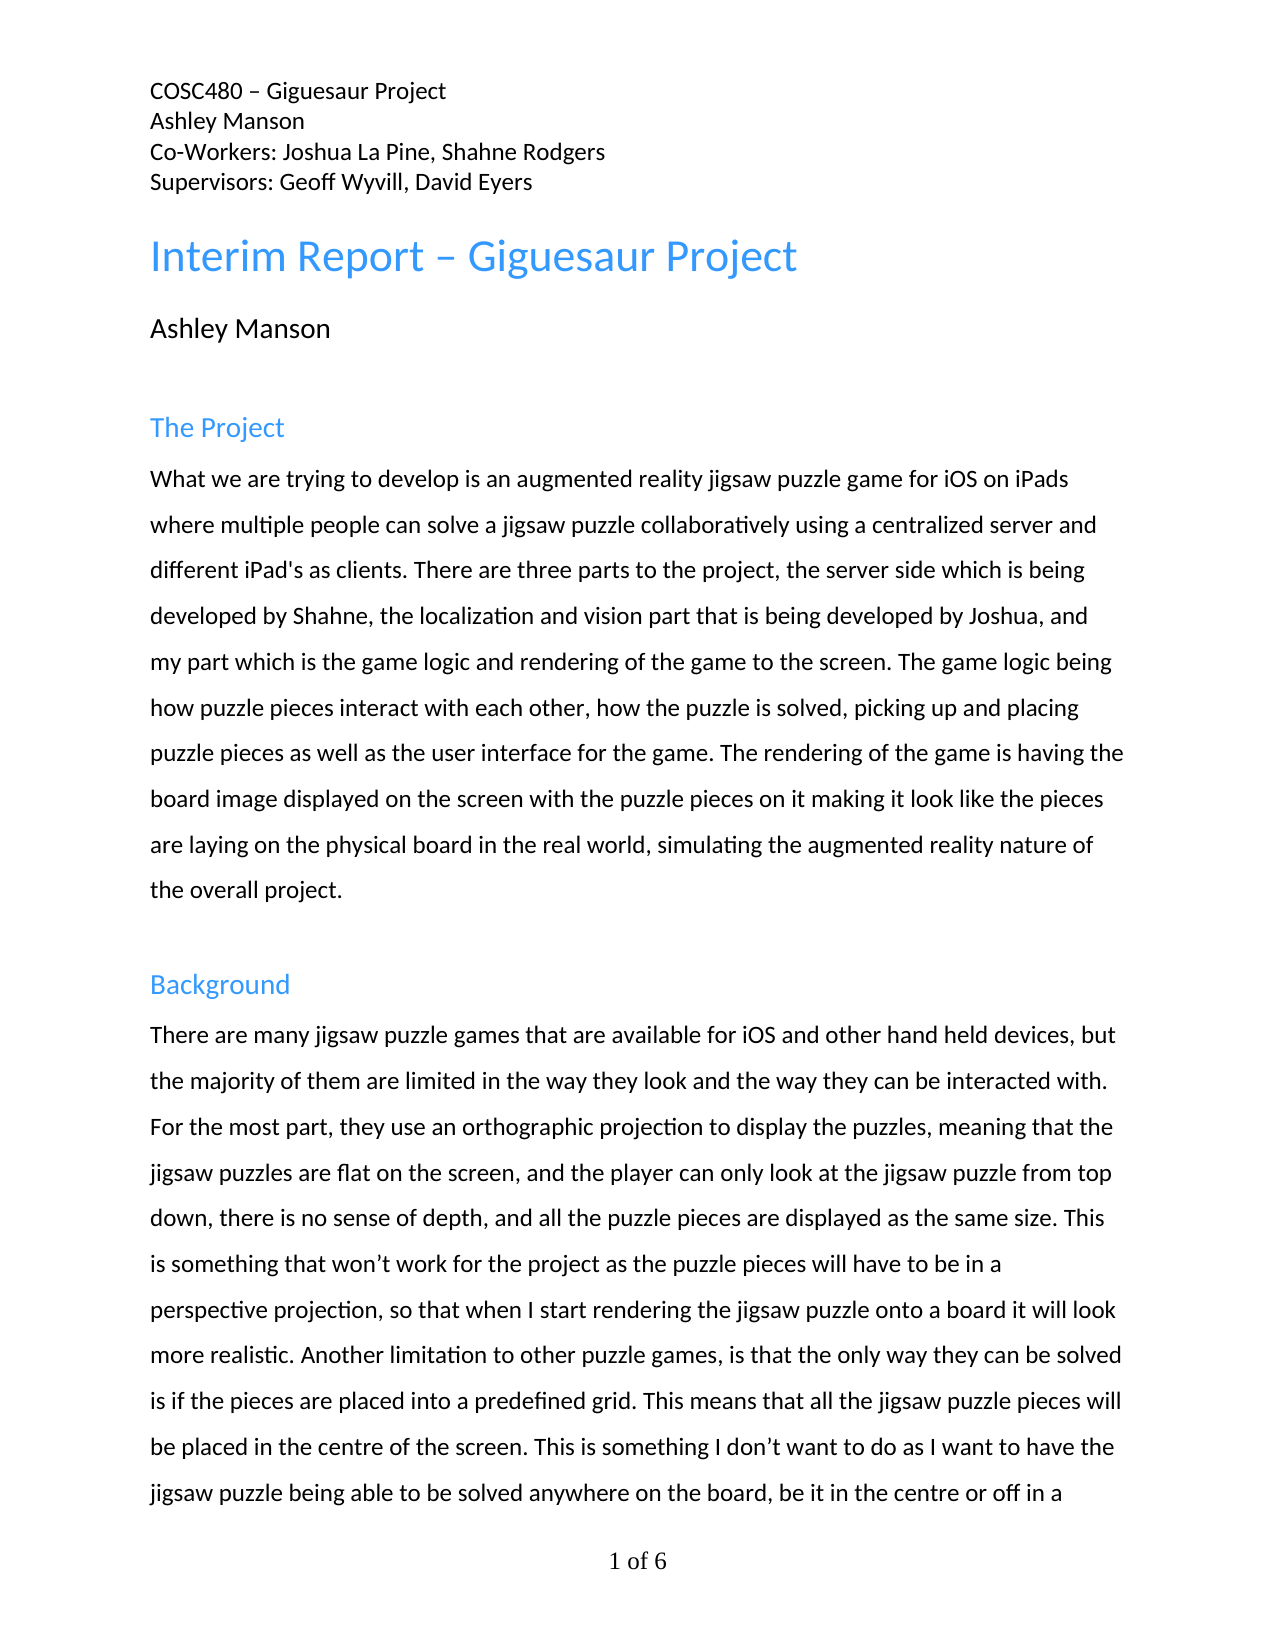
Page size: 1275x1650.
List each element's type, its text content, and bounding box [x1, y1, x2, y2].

text Ashley Manson [150, 310, 1125, 346]
text Background [150, 966, 1125, 1002]
text Interim Report – Giguesaur Project [150, 227, 1125, 282]
text There are many jigsaw puzzle games that are available for iOS and other hand held devices, but the majority of them are limited in the way they look and the way they can be interacted with. For the most part, they use an orthographic projection to display the puzzles, meaning that the jigsaw puzzles are flat on the screen, and the player can only look at the jigsaw puzzle from top down, there is no sense of depth, and all the puzzle pieces are displayed as the same size. This is something that won’t work for the project as the puzzle pieces will have to be in a perspective projection, so that when I start rendering the jigsaw puzzle onto a board it will look more realistic. Another limitation to other puzzle games, is that the only way they can be solved is if the pieces are placed into a predefined grid. This means that all the jigsaw puzzle pieces will be placed in the centre of the screen. This is something I don’t want to do as I want to have the jigsaw puzzle being able to be solved anywhere on the board, be it in the centre or off in a [150, 1019, 1125, 1507]
text The Project [150, 409, 1125, 445]
text What we are trying to develop is an augmented reality jigsaw puzzle game for iOS on iPads where multiple people can solve a jigsaw puzzle collaboratively using a centralized server and different iPad's as clients. There are three parts to the project, the server side which is being developed by Shahne, the localization and vision part that is being developed by Joshua, and my part which is the game logic and rendering of the game to the screen. The game logic being how puzzle pieces interact with each other, how the puzzle is solved, picking up and placing puzzle pieces as well as the user interface for the game. The rendering of the game is having the board image displayed on the screen with the puzzle pieces on it making it look like the pieces are laying on the physical board in the real world, simulating the augmented reality nature of the overall project. [150, 463, 1125, 905]
